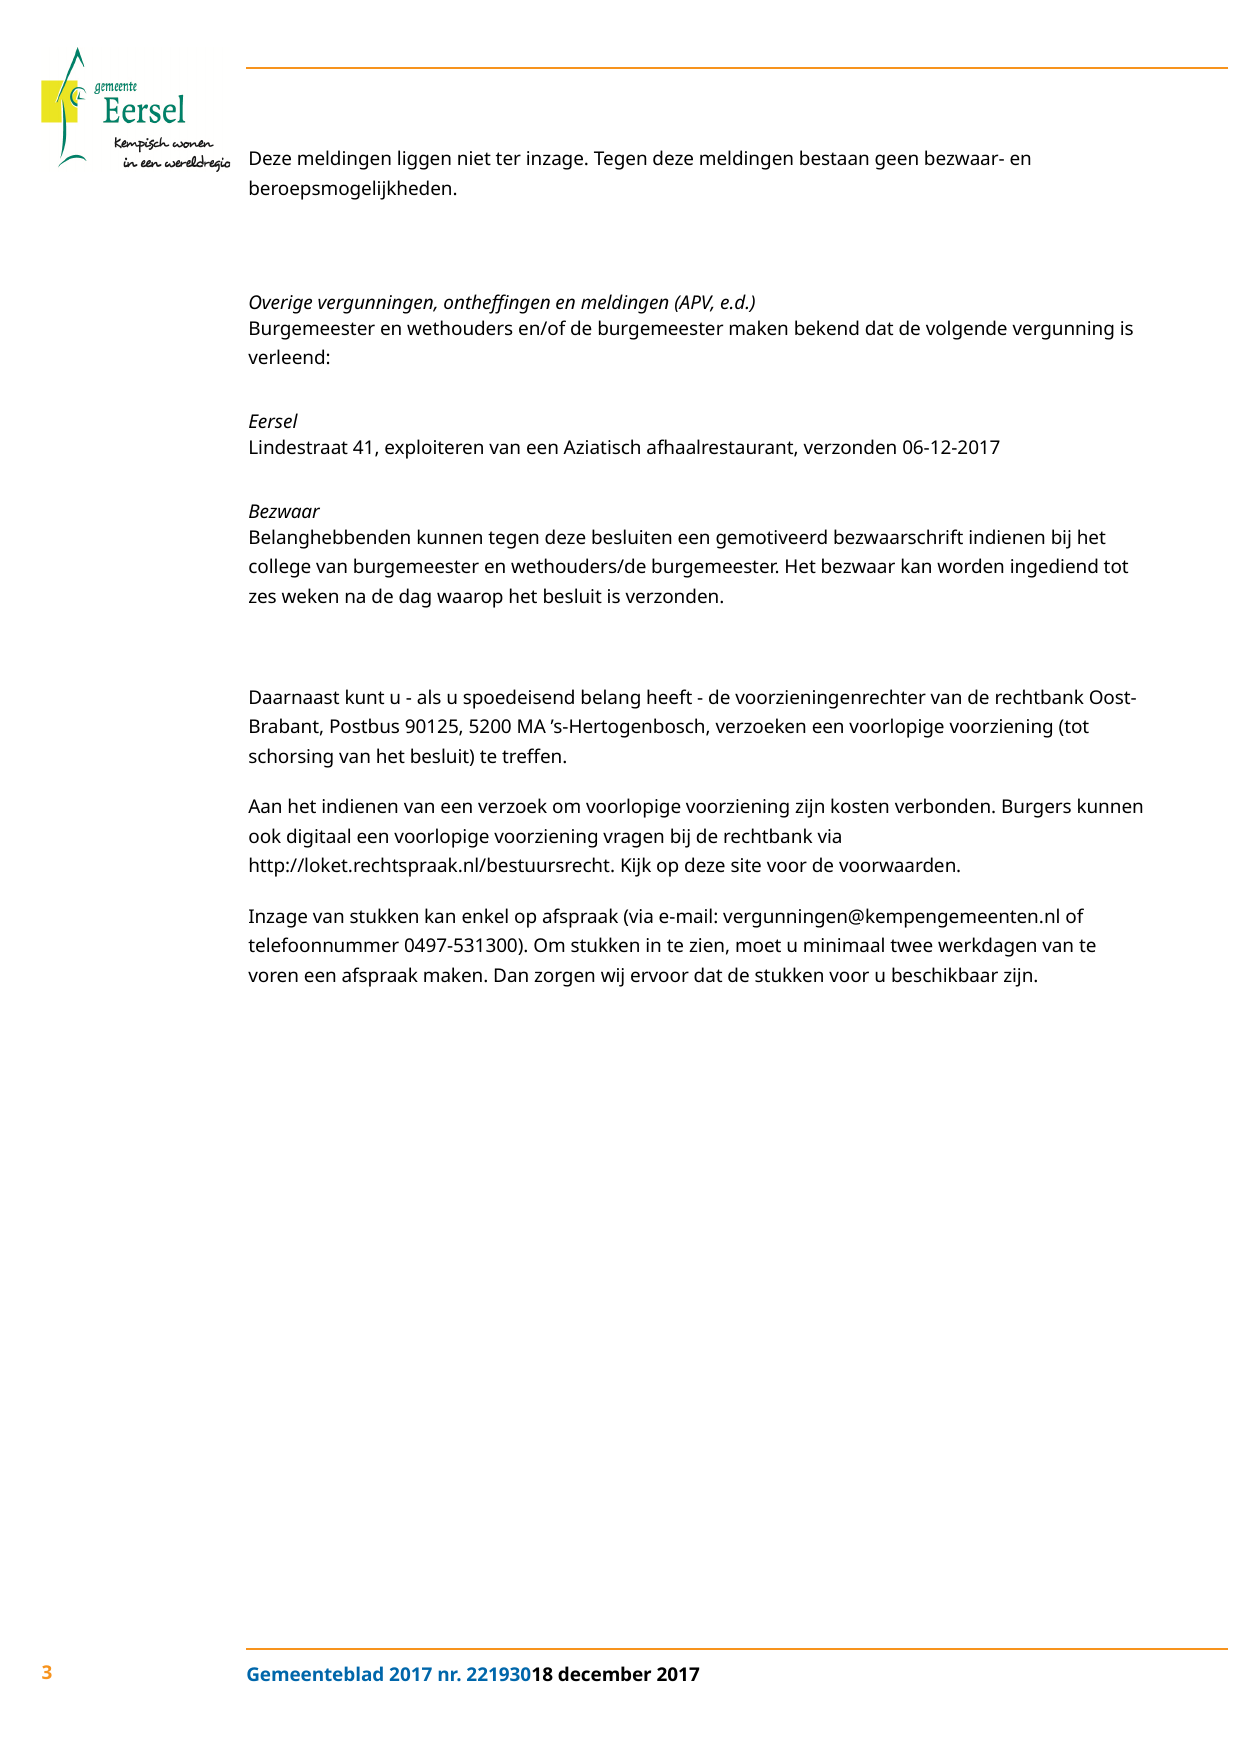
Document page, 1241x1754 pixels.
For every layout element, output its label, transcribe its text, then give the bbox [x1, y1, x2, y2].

text Overige vergunningen, ontheffingen en meldingen (APV, e.d.) [248, 289, 1152, 315]
text Belanghebbenden kunnen tegen deze besluiten een gemotiveerd bezwaarschrift indienen bij het college van burgemeester en wethouders/de burgemeester. Het bezwaar kan worden ingediend tot zes weken na de dag waarop het besluit is verzonden. [248, 524, 1152, 609]
text Deze meldingen liggen niet ter inzage. Tegen deze meldingen bestaan geen bezwaar- en beroepsmogelijkheden. [248, 145, 1152, 201]
text Lindestraat 41, exploiteren van een Aziatisch afhaalrestaurant, verzonden 06-12-2017 [248, 434, 1152, 460]
picture [41, 47, 231, 172]
text Bezwaar [248, 498, 1152, 524]
text Burgemeester en wethouders en/of de burgemeester maken bekend dat de volgende vergunning is verleend: [248, 315, 1152, 370]
text Eersel [248, 408, 1152, 434]
text Inzage van stukken kan enkel op afspraak (via e-mail: vergunningen@kempengemeenten.nl of telefoonnummer 0497-531300). Om stukken in te zien, moet u minimaal twee werkdagen van te voren een afspraak maken. Dan zorgen wij ervoor dat de stukken voor u beschikbaar zijn. [248, 903, 1152, 988]
text Daarnaast kunt u - als u spoedeisend belang heeft - de voorzieningenrechter van de rechtbank Oost-Brabant, Postbus 90125, 5200 MA ’s-Hertogenbosch, verzoeken een voorlopige voorziening (tot schorsing van het besluit) te treffen. [248, 684, 1152, 769]
text Aan het indienen van een verzoek om voorlopige voorziening zijn kosten verbonden. Burgers kunnen ook digitaal een voorlopige voorziening vragen bij de rechtbank via http://loket.rechtspraak.nl/bestuursrecht. Kijk op deze site voor de voorwaarden. [248, 793, 1152, 878]
